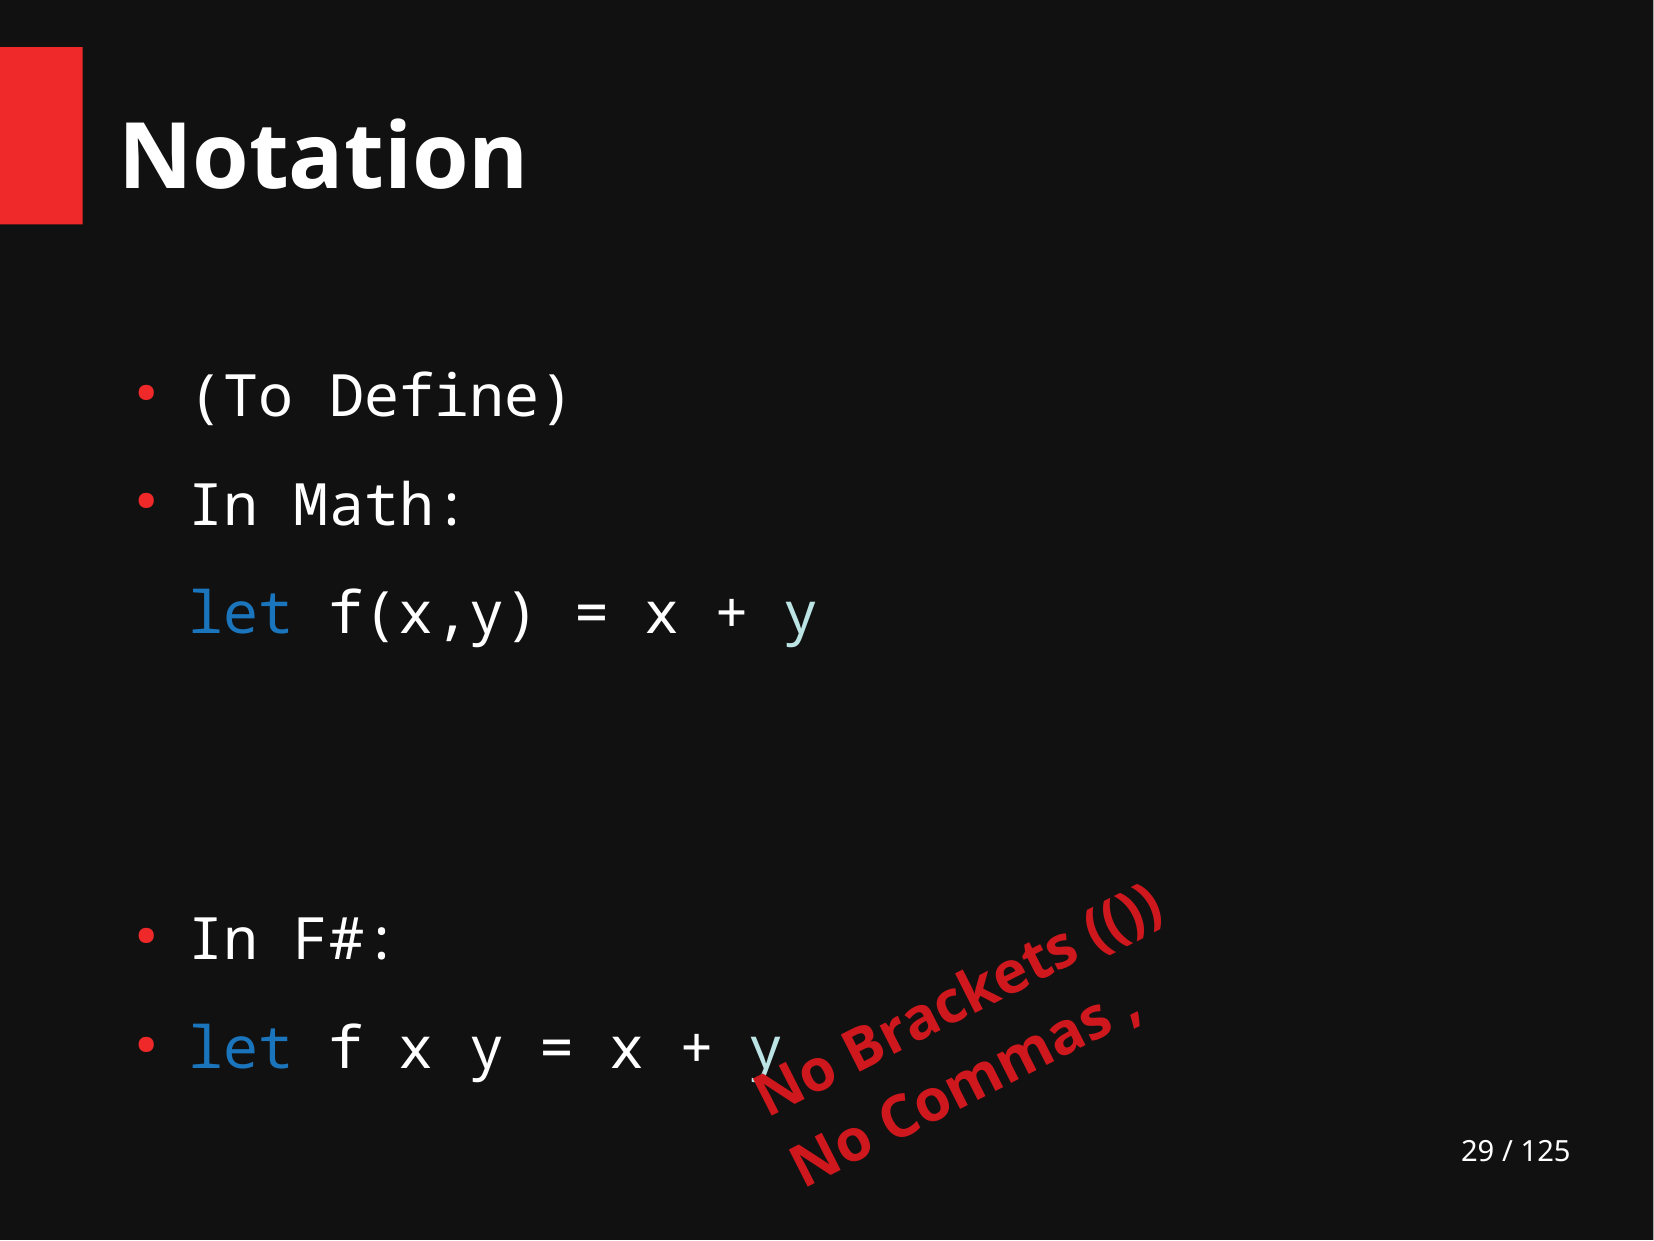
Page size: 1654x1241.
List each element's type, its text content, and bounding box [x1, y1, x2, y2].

list (To Define) In Math: let f(x,y) = x + y In F#: let f x y = x + y [118, 354, 1536, 1074]
text_box No Brackets (()) No Commas , [723, 831, 1272, 1241]
title Notation [118, 49, 1571, 257]
